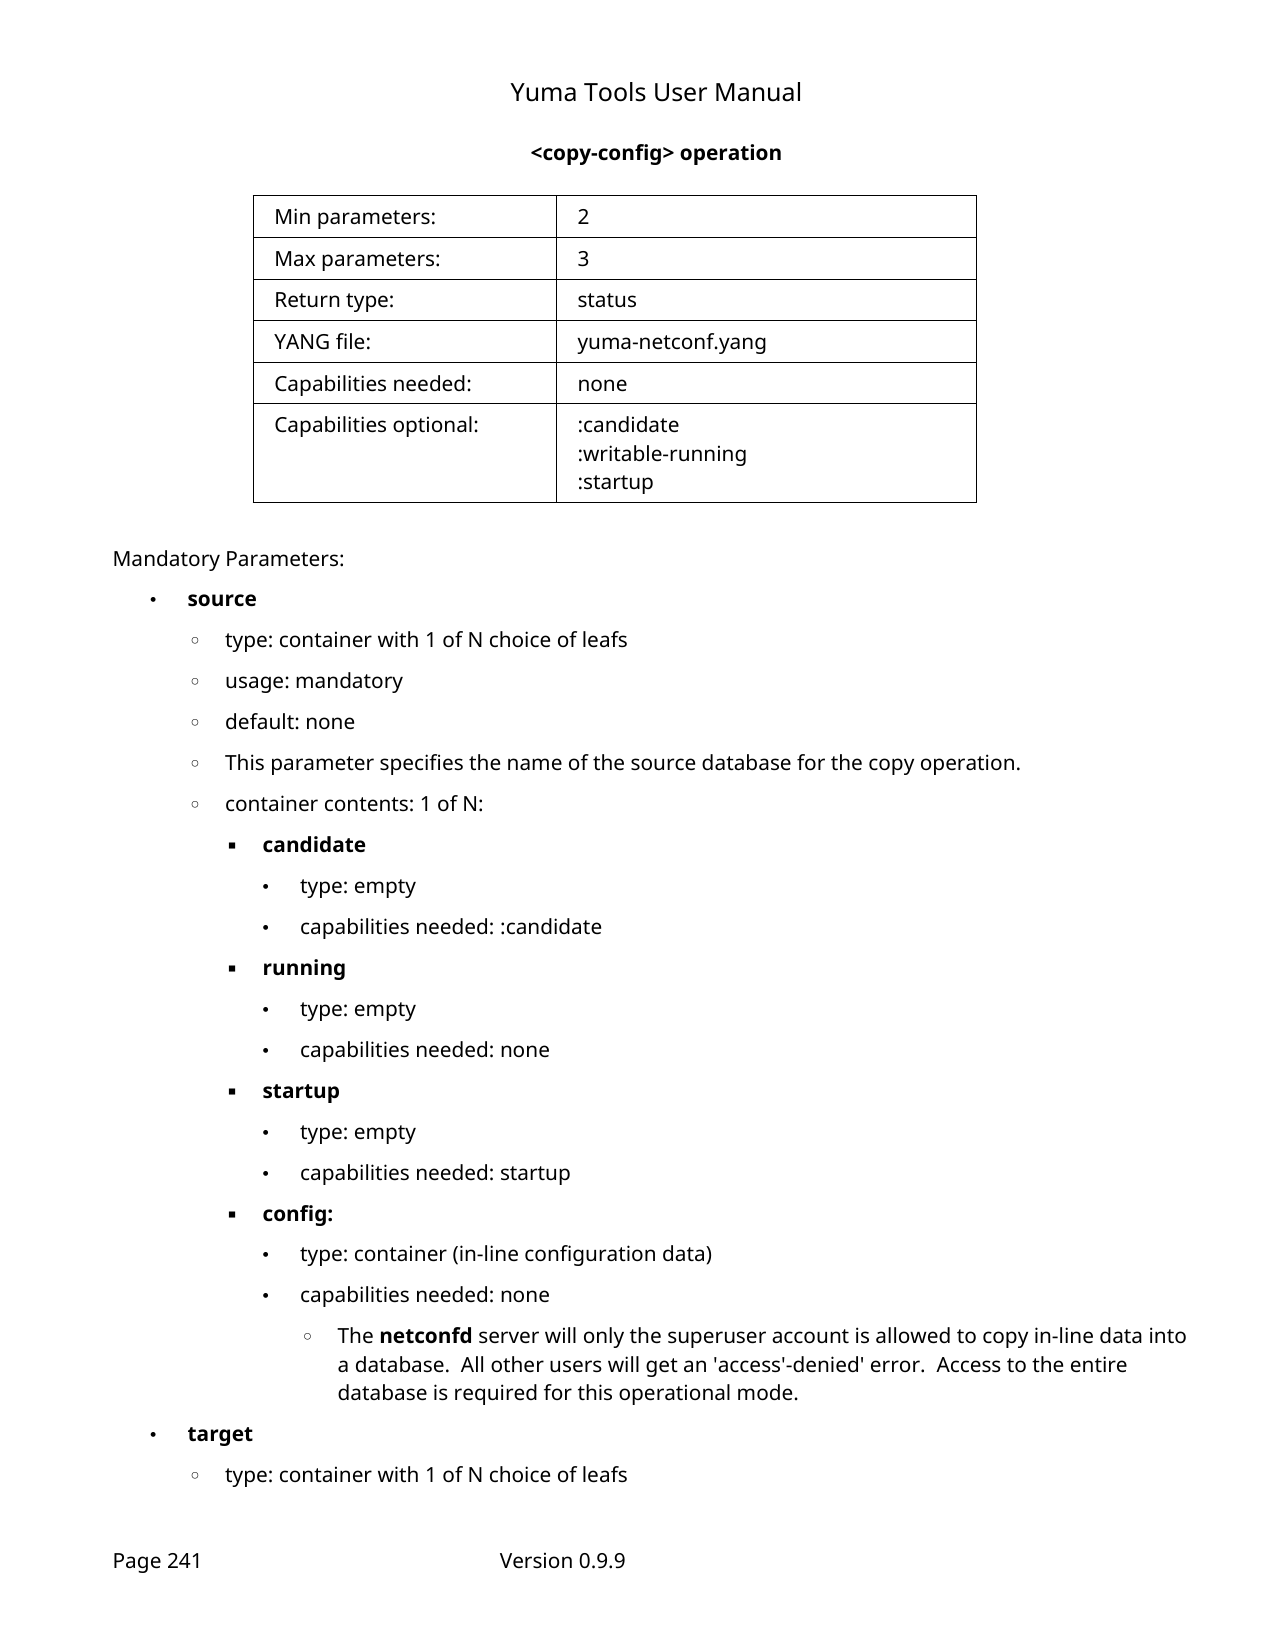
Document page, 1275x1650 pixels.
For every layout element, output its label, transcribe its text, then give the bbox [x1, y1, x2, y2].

list target [150, 1419, 1200, 1448]
list capabilities needed: :candidate [262, 912, 1200, 941]
list config: [225, 1199, 1200, 1227]
list capabilities needed: startup [262, 1158, 1200, 1186]
list capabilities needed: none [262, 1281, 1200, 1309]
list The netconfd server will only the superuser account is allowed to copy in-line data into a database. All other users will get an 'access'-denied' error. Access to the entire database is required for this operational mode. [300, 1321, 1200, 1407]
list container contents: 1 of N: [187, 789, 1200, 818]
list type: empty [262, 1117, 1200, 1145]
table_cell yuma-netconf.yang [557, 321, 976, 362]
list type: container with 1 of N choice of leafs [187, 626, 1200, 654]
table_cell Max parameters: [254, 238, 556, 278]
table_header 2 [557, 196, 976, 237]
list running [225, 953, 1200, 981]
table_cell status [557, 280, 976, 320]
list type: container with 1 of N choice of leafs [187, 1460, 1200, 1489]
subtitle <copy-config> operation [127, 138, 1185, 167]
table_cell 3 [557, 238, 976, 278]
list type: container (in-line configuration data) [262, 1239, 1200, 1268]
table_cell none [557, 363, 976, 403]
text Mandatory Parameters: [112, 544, 1200, 572]
table_cell Capabilities optional: [254, 404, 556, 502]
list type: empty [262, 994, 1200, 1022]
list capabilities needed: none [262, 1035, 1200, 1063]
list startup [225, 1076, 1200, 1104]
list This parameter specifies the name of the source database for the copy operation. [187, 748, 1200, 777]
table_cell :candidate :writable-running :startup [557, 404, 976, 502]
list usage: mandatory [187, 666, 1200, 695]
table_cell Return type: [254, 280, 556, 320]
table_cell YANG file: [254, 321, 556, 362]
table_header Min parameters: [254, 196, 556, 237]
list source [150, 584, 1200, 613]
list candidate [225, 830, 1200, 859]
list type: empty [262, 871, 1200, 899]
table_cell Capabilities needed: [254, 363, 556, 403]
list default: none [187, 707, 1200, 736]
